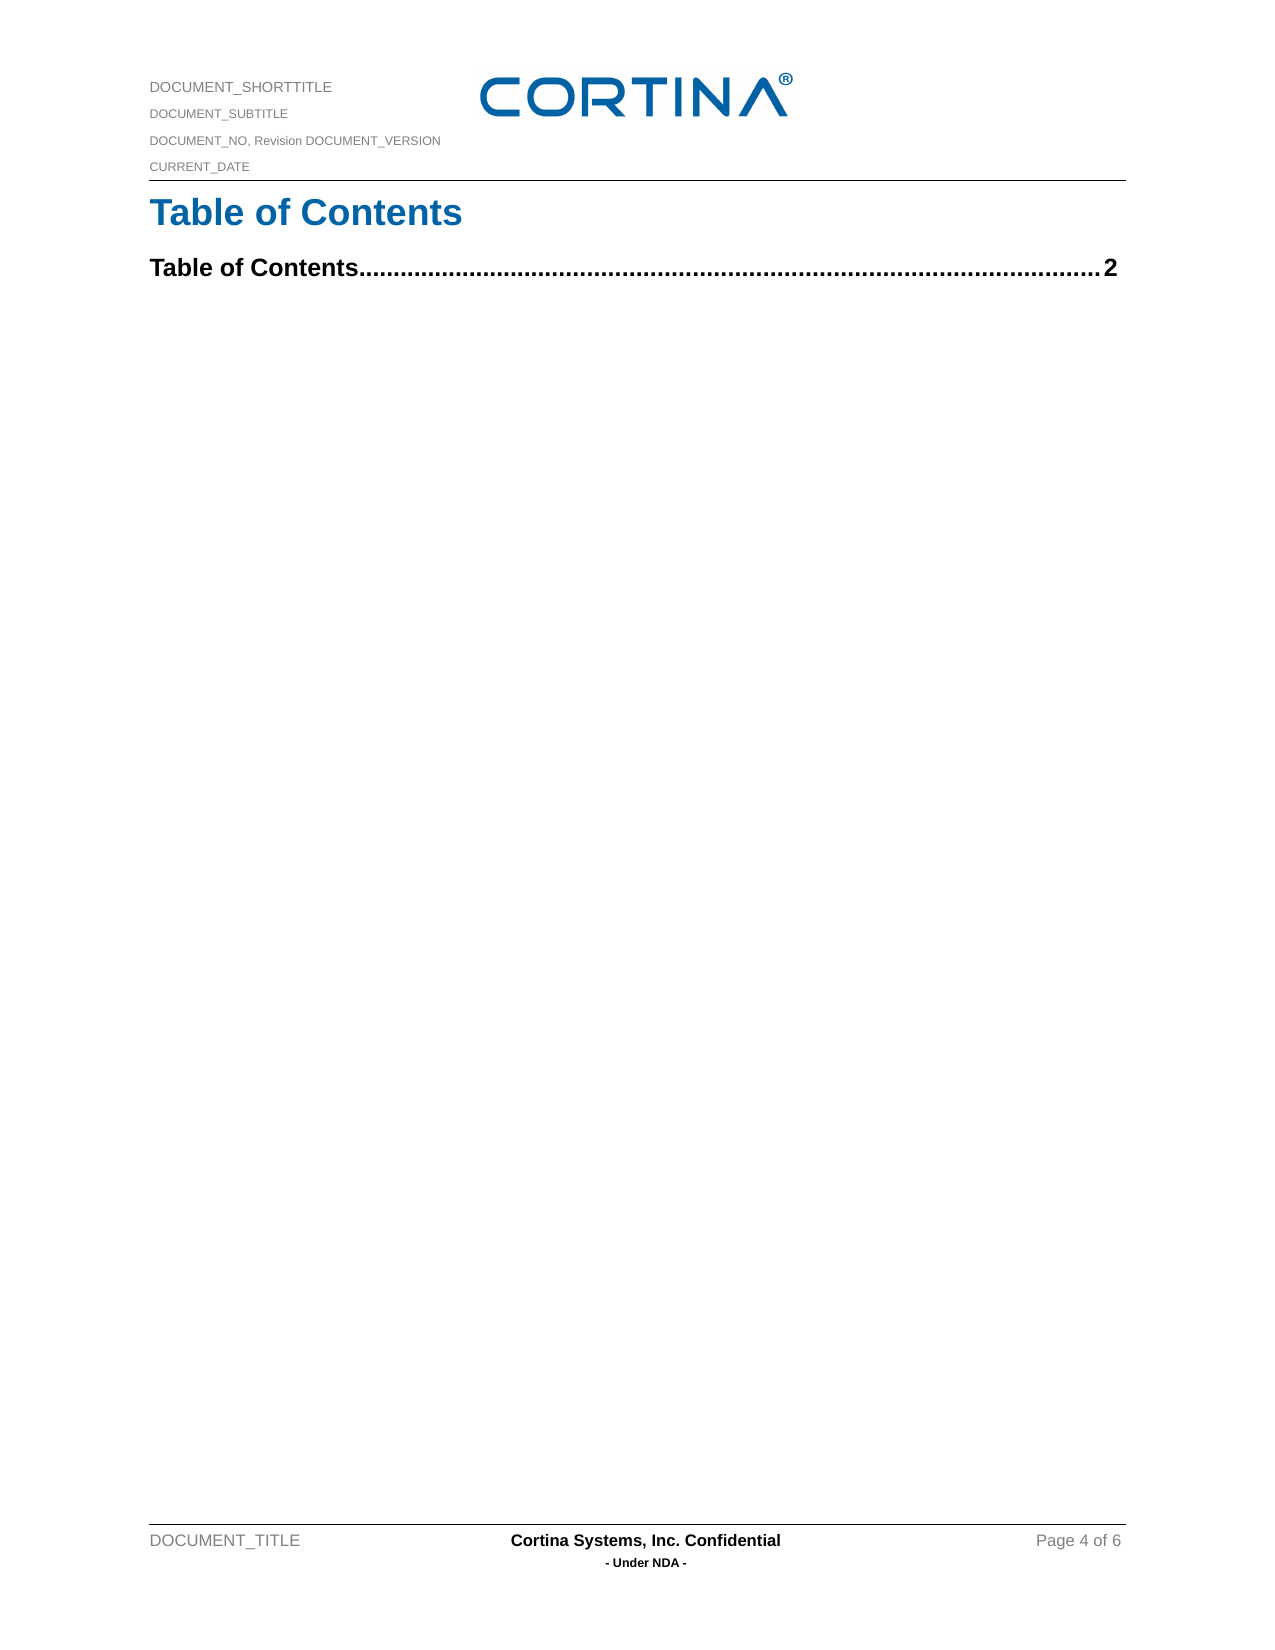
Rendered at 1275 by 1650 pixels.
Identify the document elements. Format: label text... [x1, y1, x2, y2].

picture [478, 70, 797, 120]
text Table of Contents [149, 191, 1126, 234]
text Table of Contents 2 [149, 253, 1126, 281]
